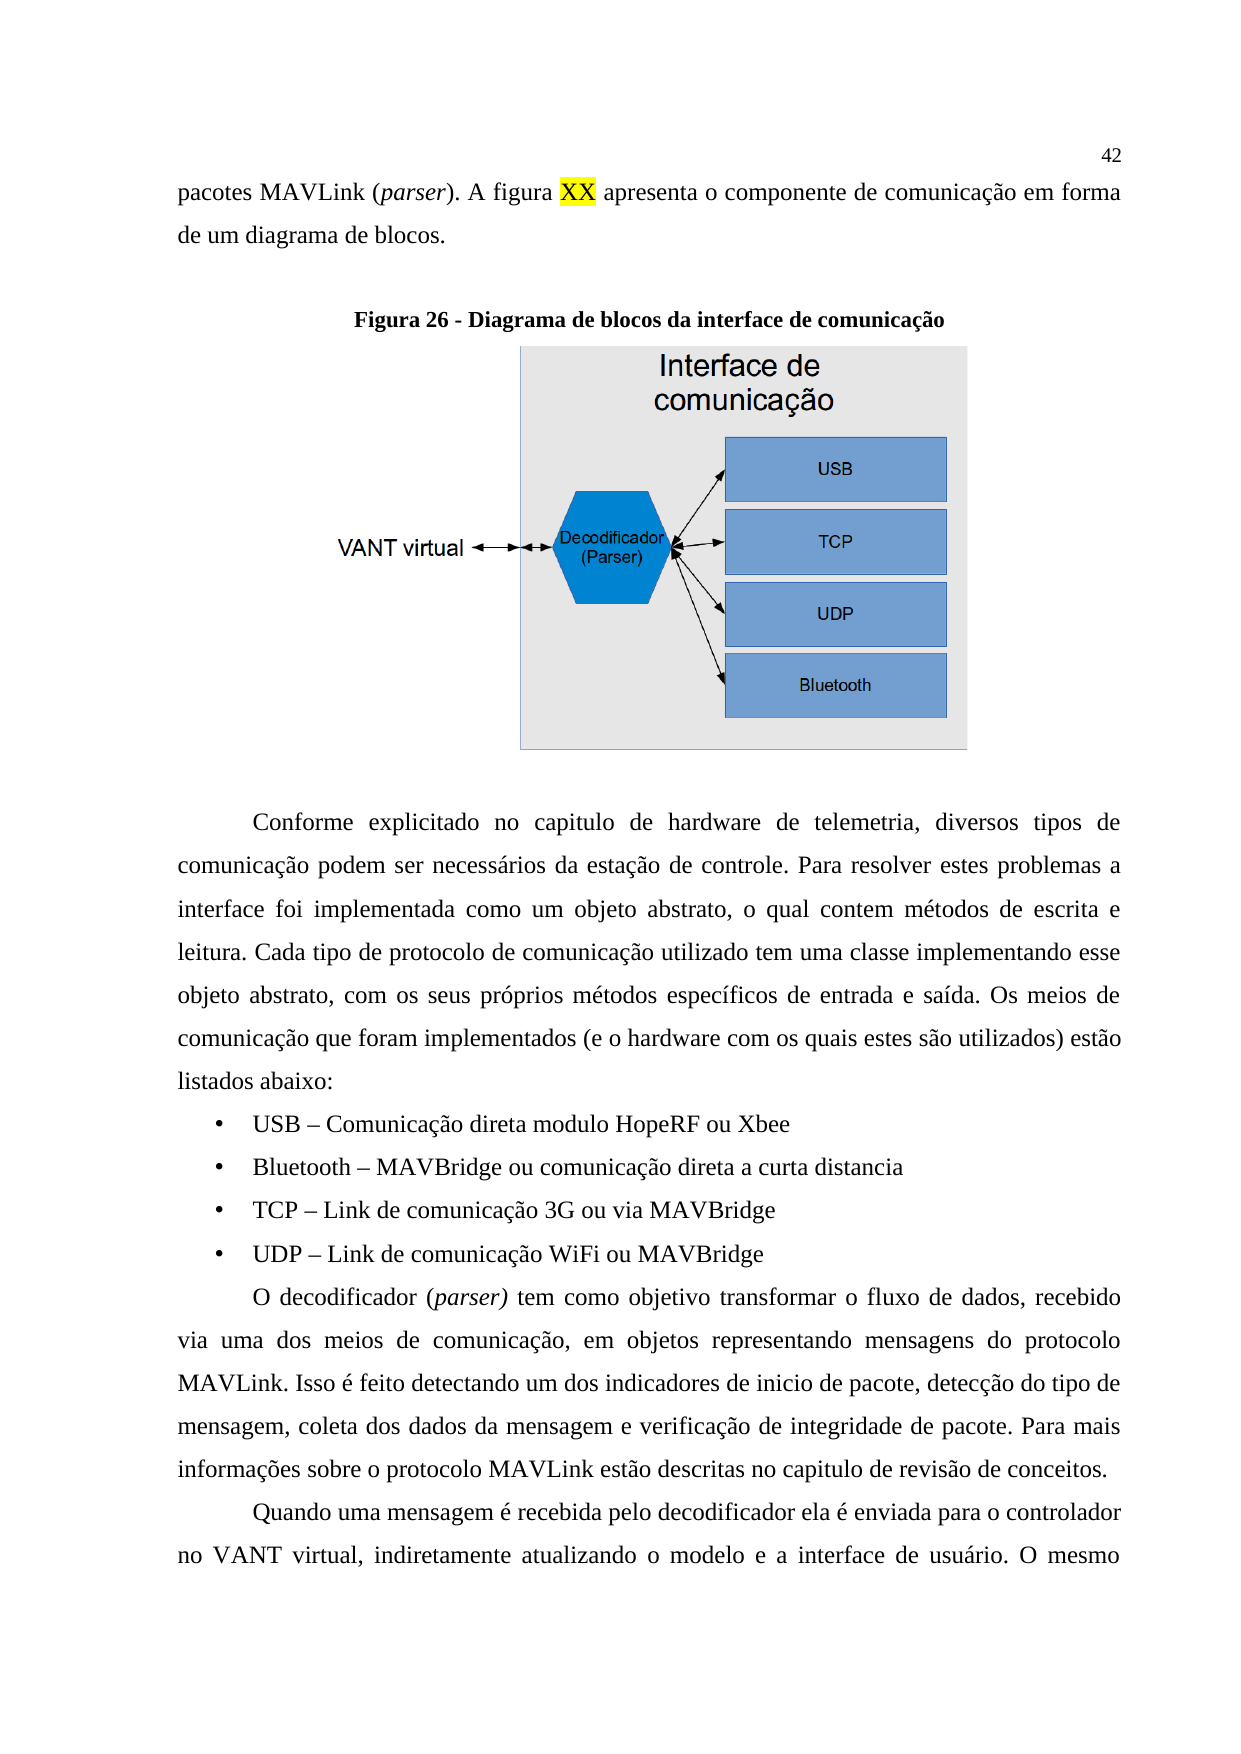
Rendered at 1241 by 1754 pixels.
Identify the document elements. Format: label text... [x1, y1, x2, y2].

text Conforme explicitado no capitulo de hardware de telemetria, diversos tipos de comunicação podem ser necessários da estação de controle. Para resolver estes problemas a interface foi implementada como um objeto abstrato, o qual contem métodos de escrita e leitura. Cada tipo de protocolo de comunicação utilizado tem uma classe implementando esse objeto abstrato, com os seus próprios métodos específicos de entrada e saída. Os meios de comunicação que foram implementados (e o hardware com os quais estes são utilizados) estão listados abaixo: [177, 807, 1122, 1095]
list USB – Comunicação direta modulo HopeRF ou Xbee [215, 1109, 1122, 1138]
list TCP – Link de comunicação 3G ou via MAVBridge [215, 1196, 1122, 1224]
text O decodificador (parser) tem como objetivo transformar o fluxo de dados, recebido via uma dos meios de comunicação, em objetos representando mensagens do protocolo MAVLink. Isso é feito detectando um dos indicadores de inicio de pacote, detecção do tipo de mensagem, coleta dos dados da mensagem e verificação de integridade de pacote. Para mais informações sobre o protocolo MAVLink estão descritas no capitulo de revisão de conceitos. [177, 1282, 1122, 1483]
text pacotes MAVLink (parser). A figura XX apresenta o componente de comunicação em forma de um diagrama de blocos. [177, 177, 1122, 249]
list UDP – Link de comunicação WiFi ou MAVBridge [215, 1239, 1122, 1267]
list Bluetooth – MAVBridge ou comunicação direta a curta distancia [215, 1152, 1122, 1181]
list Diagrama de blocos da interface de comunicação [177, 307, 1122, 333]
picture [331, 346, 968, 750]
text Quando uma mensagem é recebida pelo decodificador ela é enviada para o controlador no VANT virtual, indiretamente atualizando o modelo e a interface de usuário. O mesmo [177, 1497, 1122, 1569]
